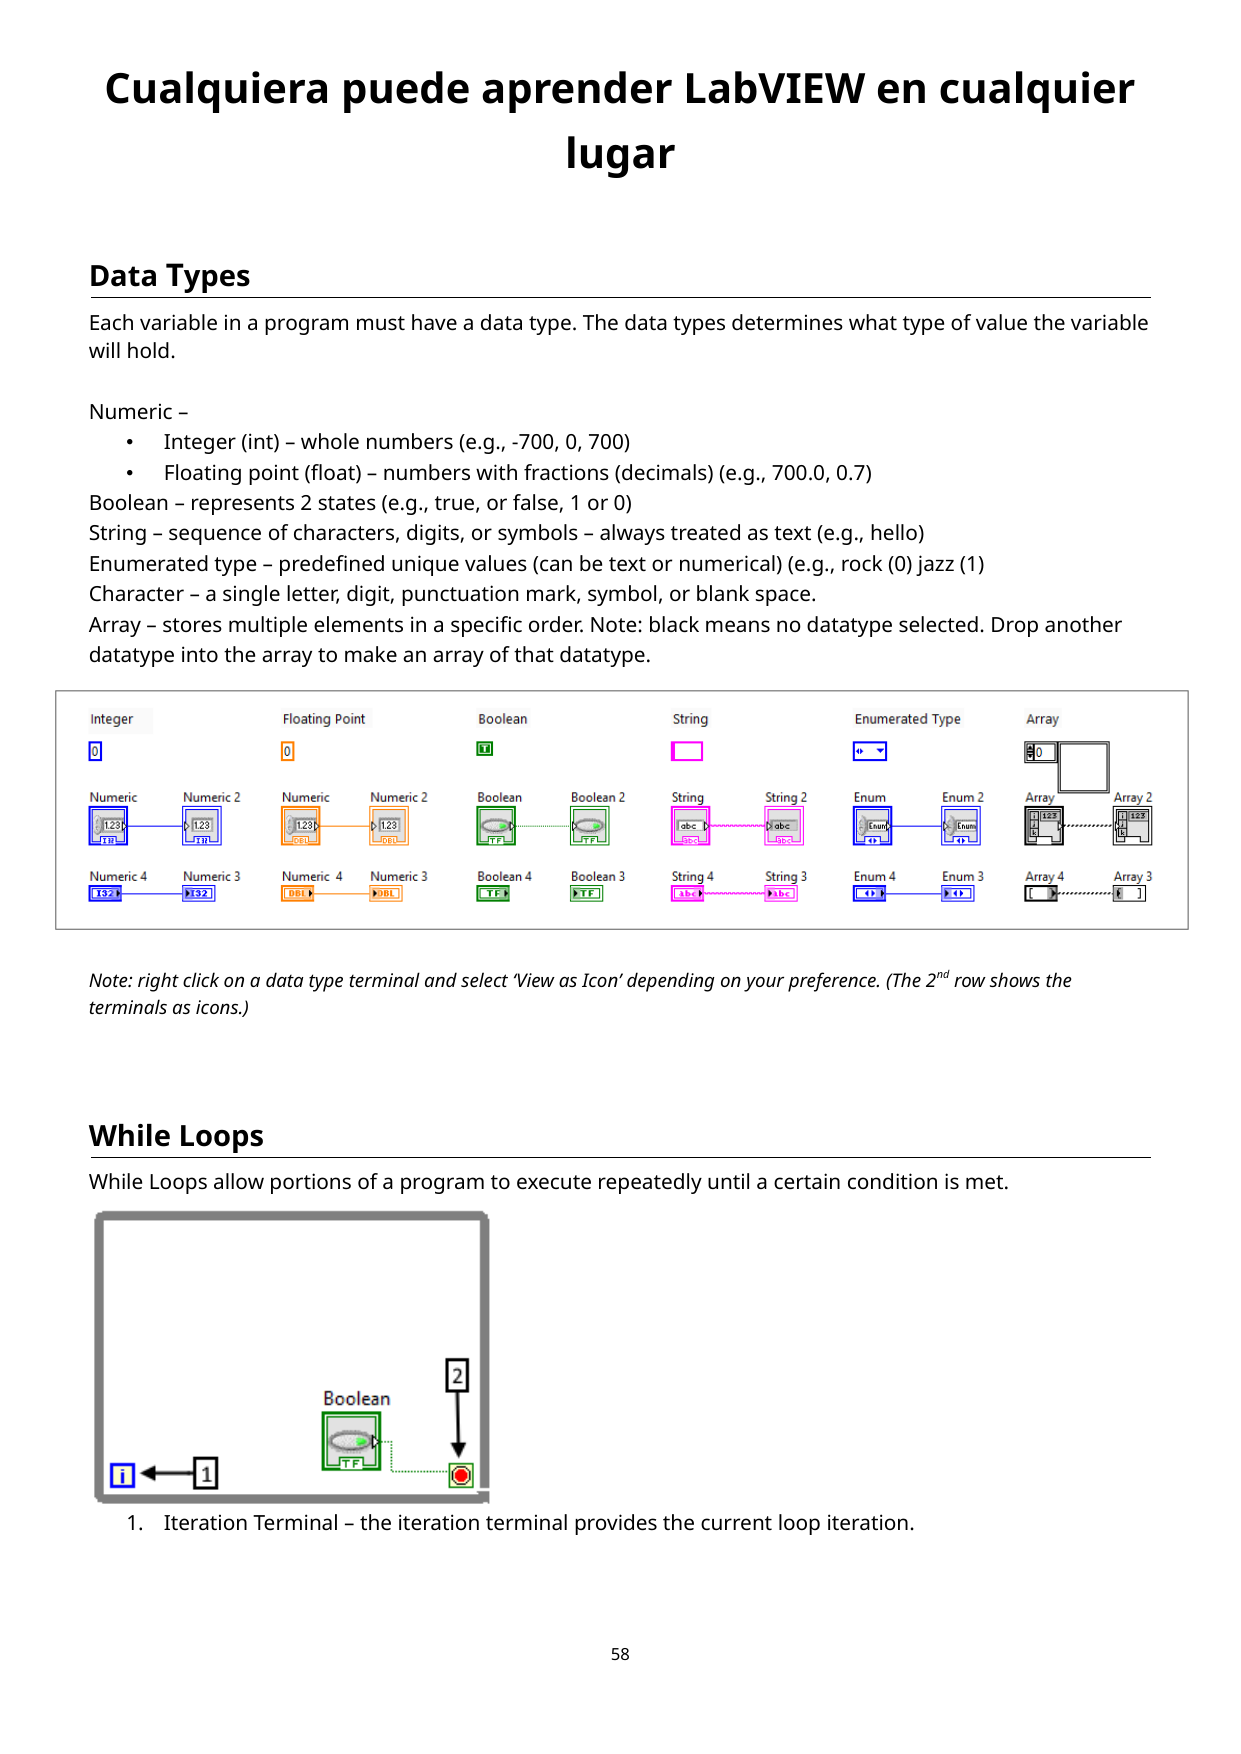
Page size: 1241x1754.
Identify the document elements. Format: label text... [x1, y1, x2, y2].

list Floating point (float) – numbers with fractions (decimals) (e.g., 700.0, 0.7) [126, 458, 1152, 486]
picture [48, 682, 1197, 935]
subtitle Data Types [88, 253, 1152, 296]
list Enumerated type – predefined unique values (can be text or numerical) (e.g., rock (0) jazz (1) [88, 549, 1152, 577]
text While Loops allow portions of a program to execute repeatedly until a certain condition is met. [88, 1167, 1152, 1196]
list String – sequence of characters, digits, or symbols – always treated as text (e.g., hello) [88, 518, 1152, 547]
list Note: right click on a data type terminal and select ‘View as Icon’ depending on your preference. (The 2nd row shows the terminals as icons.) [88, 967, 1152, 1020]
picture [91, 1208, 493, 1507]
list Numeric – [88, 397, 1152, 425]
list Boolean – represents 2 states (e.g., true, or false, 1 or 0) [88, 488, 1152, 517]
subtitle While Loops [88, 1115, 1152, 1155]
list Array – stores multiple elements in a specific order. Note: black means no datatype selected. Drop another datatype into the array to make an array of that datatype. [88, 610, 1152, 669]
list Character – a single letter, digit, punctuation mark, symbol, or blank space. [88, 579, 1152, 608]
list Integer (int) – whole numbers (e.g., -700, 0, 700) [126, 427, 1152, 456]
list Iteration Terminal – the iteration terminal provides the current loop iteration. [126, 1196, 1152, 1537]
text Each variable in a program must have a data type. The data types determines what type of value the variable will hold. [88, 308, 1152, 365]
